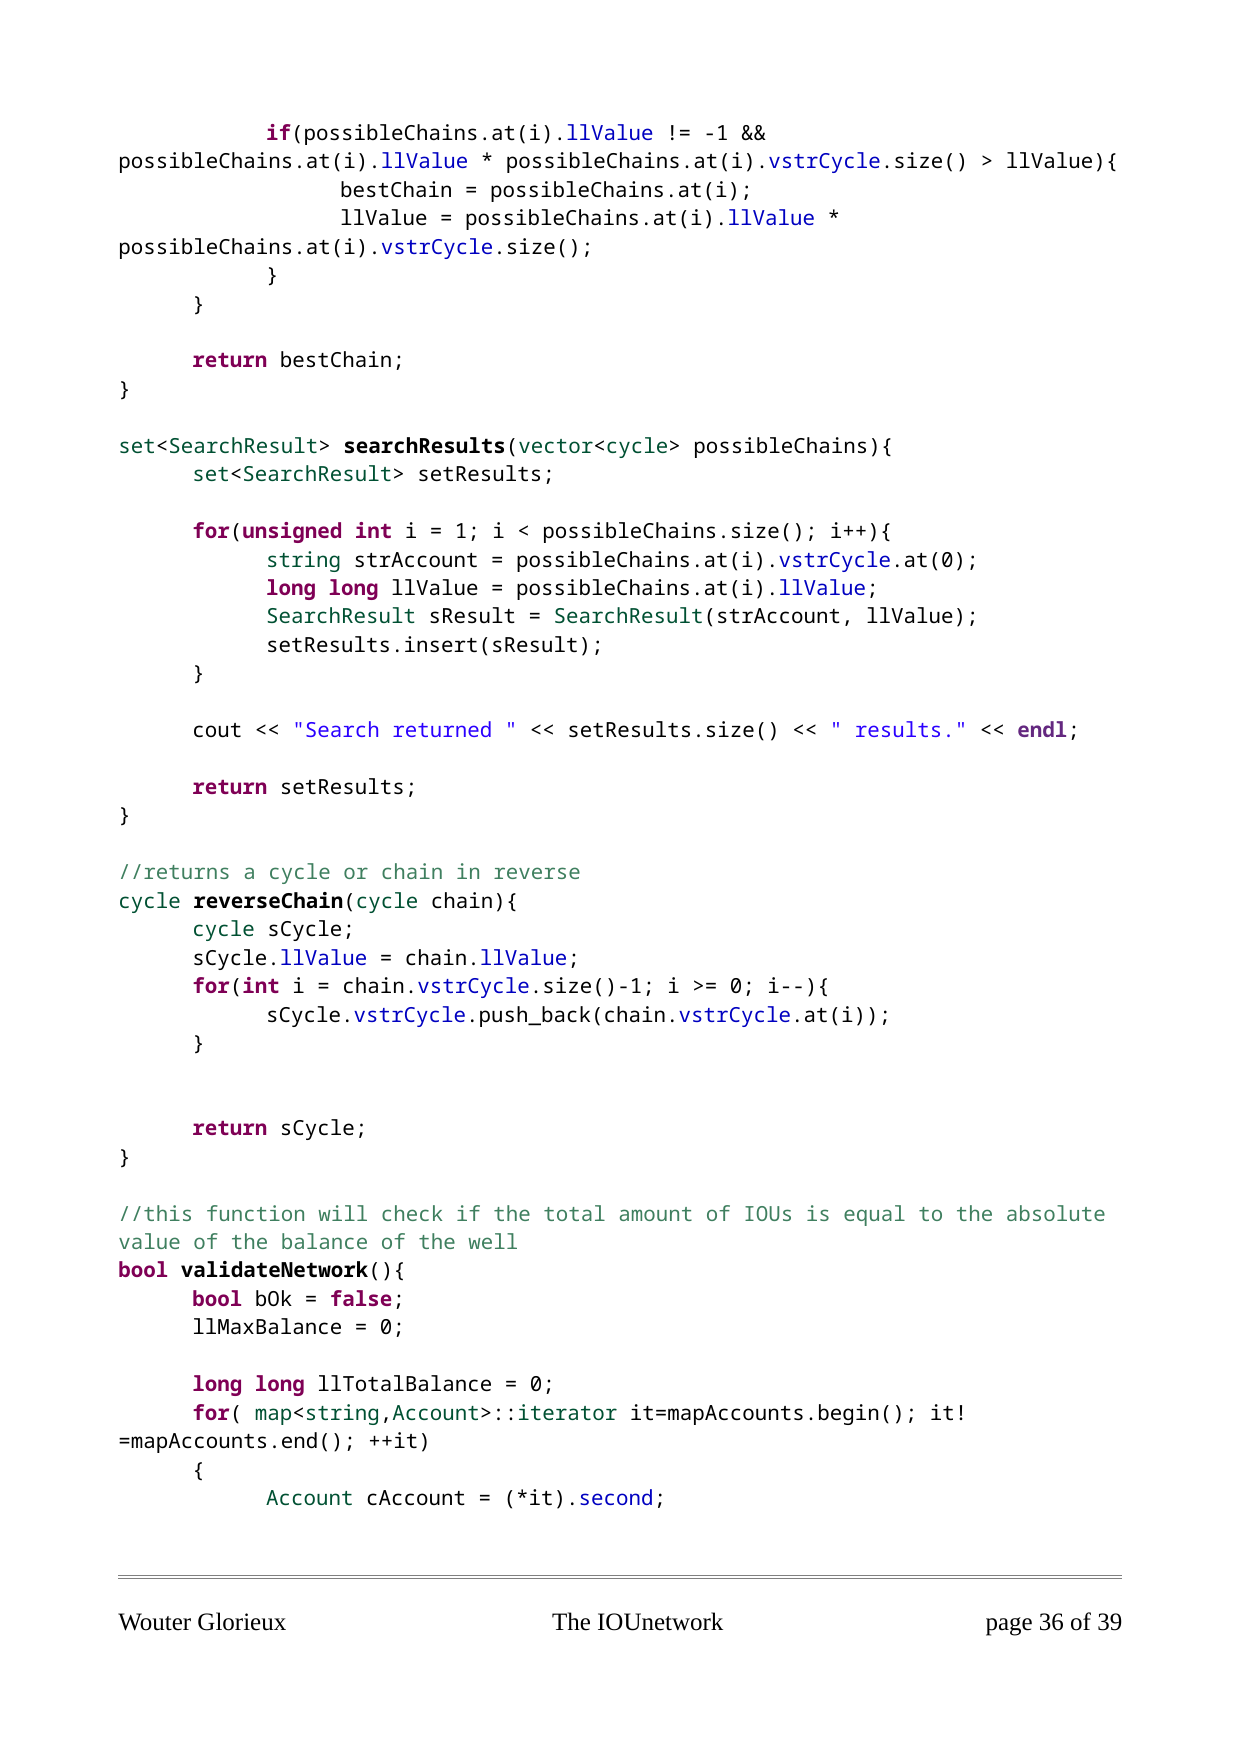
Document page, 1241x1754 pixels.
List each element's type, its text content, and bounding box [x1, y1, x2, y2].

text cout << "Search returned " << setResults.size() << " results." << endl; [118, 715, 1122, 744]
text string strAccount = possibleChains.at(i).vstrCycle.at(0); [118, 545, 1122, 573]
text setResults.insert(sResult); [118, 630, 1122, 658]
text cycle sCycle; [118, 914, 1122, 943]
text cycle reverseChain(cycle chain){ [118, 886, 1122, 914]
text { [118, 1455, 1122, 1483]
text long long llTotalBalance = 0; [118, 1369, 1122, 1398]
text } [118, 289, 1122, 317]
text SearchResult sResult = SearchResult(strAccount, llValue); [118, 602, 1122, 630]
text long long llValue = possibleChains.at(i).llValue; [118, 573, 1122, 602]
text set<SearchResult> searchResults(vector<cycle> possibleChains){ [118, 431, 1122, 459]
text bool bOk = false; [118, 1284, 1122, 1312]
text } [118, 658, 1122, 687]
text sCycle.vstrCycle.push_back(chain.vstrCycle.at(i)); [118, 1000, 1122, 1028]
text bestChain = possibleChains.at(i); [118, 175, 1122, 203]
text for(int i = chain.vstrCycle.size()-1; i >= 0; i--){ [118, 971, 1122, 1000]
text set<SearchResult> setResults; [118, 459, 1122, 488]
text bool validateNetwork(){ [118, 1256, 1122, 1284]
text Account cAccount = (*it).second; [118, 1483, 1122, 1512]
text return bestChain; [118, 346, 1122, 374]
text } [118, 260, 1122, 289]
text return setResults; [118, 772, 1122, 801]
text } [118, 1028, 1122, 1057]
text } [118, 1142, 1122, 1170]
text llMaxBalance = 0; [118, 1312, 1122, 1341]
text if(possibleChains.at(i).llValue != -1 && possibleChains.at(i).llValue * possibleChains.at(i).vstrCycle.size() > llValue){ [118, 118, 1122, 175]
text llValue = possibleChains.at(i).llValue * possibleChains.at(i).vstrCycle.size(); [118, 203, 1122, 260]
text } [118, 374, 1122, 402]
text return sCycle; [118, 1113, 1122, 1142]
text } [118, 801, 1122, 829]
text for( map<string,Account>::iterator it=mapAccounts.begin(); it!=mapAccounts.end(); ++it) [118, 1398, 1122, 1455]
text sCycle.llValue = chain.llValue; [118, 943, 1122, 971]
text //this function will check if the total amount of IOUs is equal to the absolute value of the balance of the well [118, 1199, 1122, 1256]
text for(unsigned int i = 1; i < possibleChains.size(); i++){ [118, 516, 1122, 545]
text //returns a cycle or chain in reverse [118, 857, 1122, 886]
